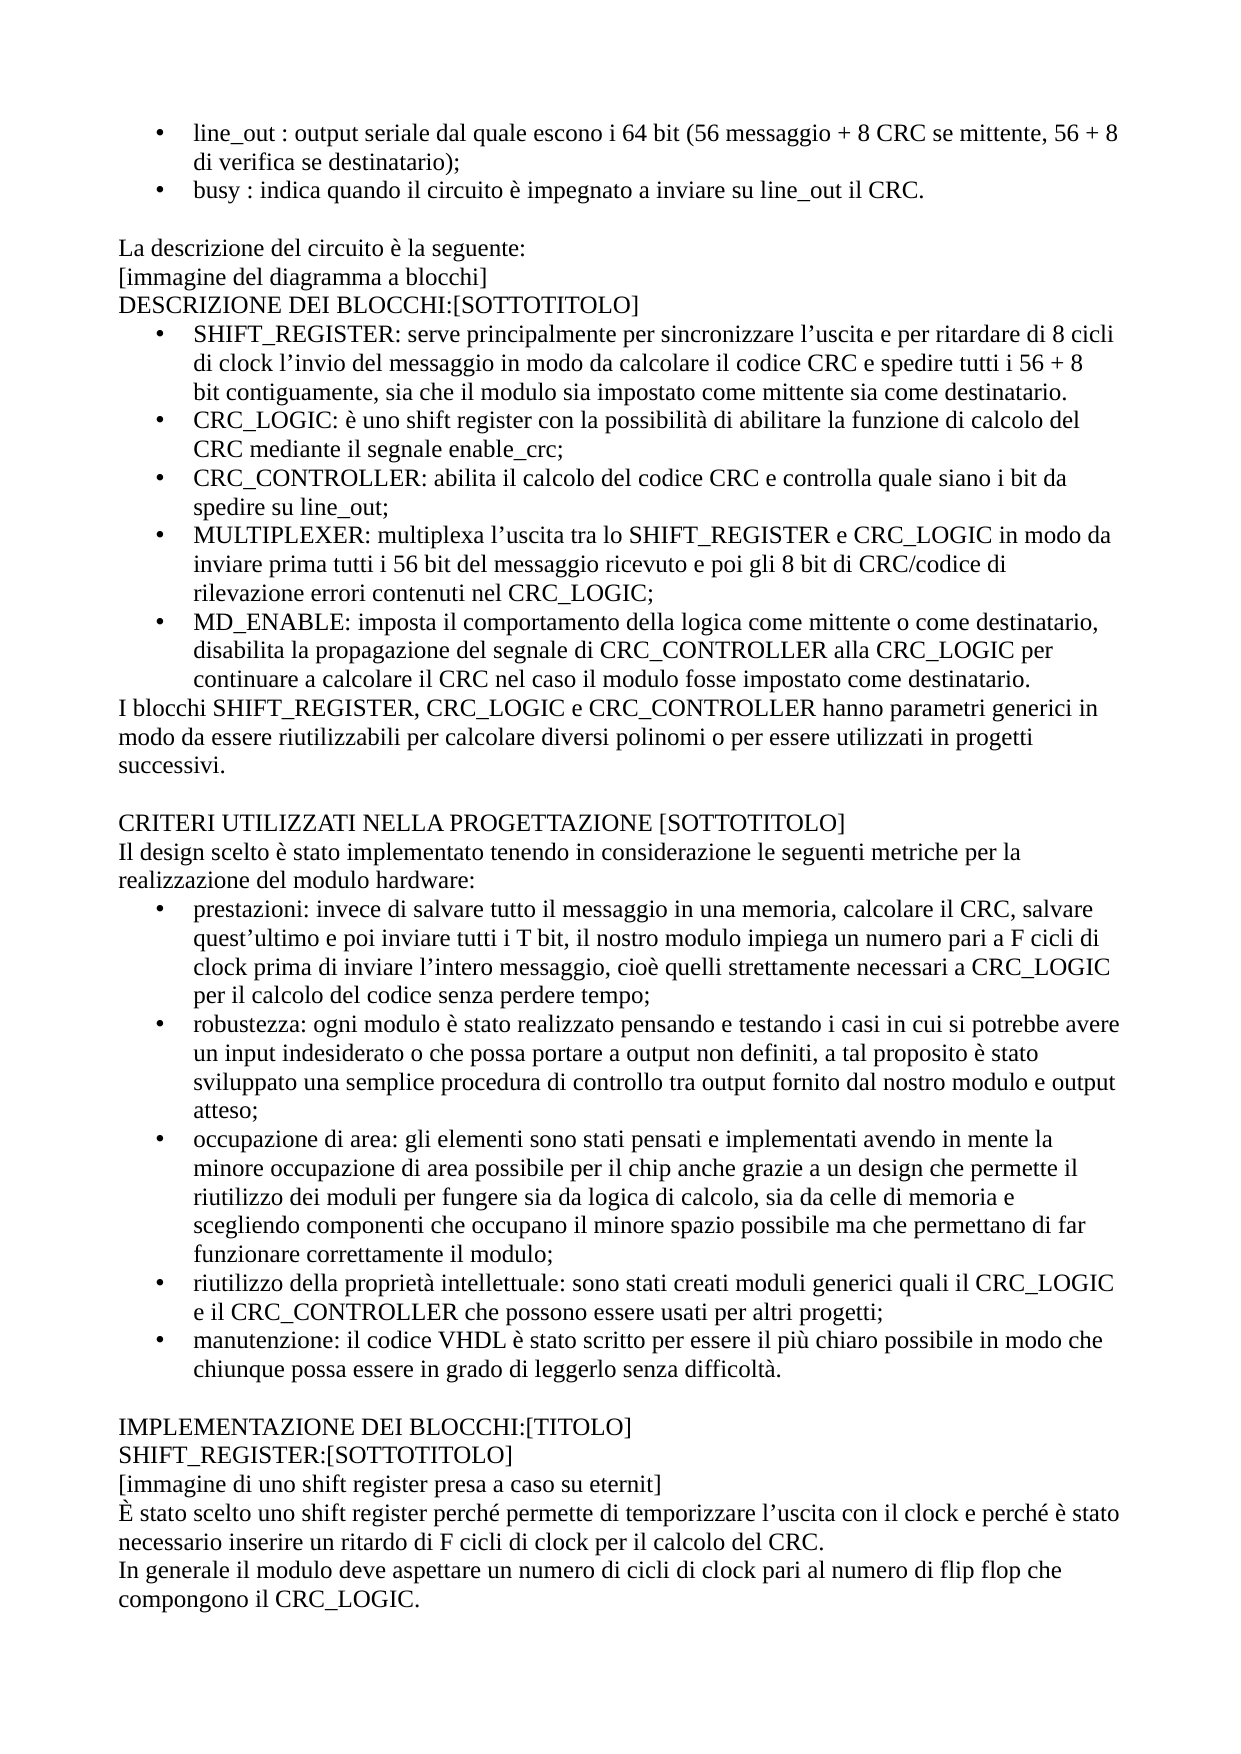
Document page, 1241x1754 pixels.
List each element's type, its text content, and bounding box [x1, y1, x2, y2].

text È stato scelto uno shift register perché permette di temporizzare l’uscita con il clock e perché è stato necessario inserire un ritardo di F cicli di clock per il calcolo del CRC. [118, 1498, 1122, 1556]
text [immagine del diagramma a blocchi] [118, 262, 1122, 291]
list SHIFT_REGISTER: serve principalmente per sincronizzare l’uscita e per ritardare di 8 cicli di clock l’invio del messaggio in modo da calcolare il codice CRC e spedire tutti i 56 + 8 bit contiguamente, sia che il modulo sia impostato come mittente sia come destinatario. [156, 319, 1122, 406]
list busy : indica quando il circuito è impegnato a inviare su line_out il CRC. [156, 176, 1122, 204]
text IMPLEMENTAZIONE DEI BLOCCHI:[TITOLO] [118, 1412, 1122, 1441]
list robustezza: ogni modulo è stato realizzato pensando e testando i casi in cui si potrebbe avere un input indesiderato o che possa portare a output non definiti, a tal proposito è stato sviluppato una semplice procedura di controllo tra output fornito dal nostro modulo e output atteso; [156, 1009, 1122, 1124]
list manutenzione: il codice VHDL è stato scritto per essere il più chiaro possibile in modo che chiunque possa essere in grado di leggerlo senza difficoltà. [156, 1326, 1122, 1383]
text SHIFT_REGISTER:[SOTTOTITOLO] [immagine di uno shift register presa a caso su eternit] [118, 1441, 1122, 1498]
text I blocchi SHIFT_REGISTER, CRC_LOGIC e CRC_CONTROLLER hanno parametri generici in modo da essere riutilizzabili per calcolare diversi polinomi o per essere utilizzati in progetti successivi. [118, 693, 1122, 779]
list MULTIPLEXER: multiplexa l’uscita tra lo SHIFT_REGISTER e CRC_LOGIC in modo da inviare prima tutti i 56 bit del messaggio ricevuto e poi gli 8 bit di CRC/codice di rilevazione errori contenuti nel CRC_LOGIC; [156, 521, 1122, 607]
list line_out : output seriale dal quale escono i 64 bit (56 messaggio + 8 CRC se mittente, 56 + 8 di verifica se destinatario); [156, 118, 1122, 176]
text CRITERI UTILIZZATI NELLA PROGETTAZIONE [SOTTOTITOLO] [118, 808, 1122, 837]
list prestazioni: invece di salvare tutto il messaggio in una memoria, calcolare il CRC, salvare quest’ultimo e poi inviare tutti i T bit, il nostro modulo impiega un numero pari a F cicli di clock prima di inviare l’intero messaggio, cioè quelli strettamente necessari a CRC_LOGIC per il calcolo del codice senza perdere tempo; [156, 894, 1122, 1009]
list MD_ENABLE: imposta il comportamento della logica come mittente o come destinatario, disabilita la propagazione del segnale di CRC_CONTROLLER alla CRC_LOGIC per continuare a calcolare il CRC nel caso il modulo fosse impostato come destinatario. [156, 607, 1122, 693]
text La descrizione del circuito è la seguente: [118, 233, 1122, 262]
text DESCRIZIONE DEI BLOCCHI:[SOTTOTITOLO] [118, 291, 1122, 319]
list riutilizzo della proprietà intellettuale: sono stati creati moduli generici quali il CRC_LOGIC e il CRC_CONTROLLER che possono essere usati per altri progetti; [156, 1268, 1122, 1326]
list CRC_LOGIC: è uno shift register con la possibilità di abilitare la funzione di calcolo del CRC mediante il segnale enable_crc; [156, 406, 1122, 463]
text Il design scelto è stato implementato tenendo in considerazione le seguenti metriche per la realizzazione del modulo hardware: [118, 837, 1122, 894]
list occupazione di area: gli elementi sono stati pensati e implementati avendo in mente la minore occupazione di area possibile per il chip anche grazie a un design che permette il riutilizzo dei moduli per fungere sia da logica di calcolo, sia da celle di memoria e scegliendo componenti che occupano il minore spazio possibile ma che permettano di far funzionare correttamente il modulo; [156, 1124, 1122, 1268]
list CRC_CONTROLLER: abilita il calcolo del codice CRC e controlla quale siano i bit da spedire su line_out; [156, 463, 1122, 521]
text In generale il modulo deve aspettare un numero di cicli di clock pari al numero di flip flop che compongono il CRC_LOGIC. [118, 1556, 1122, 1613]
